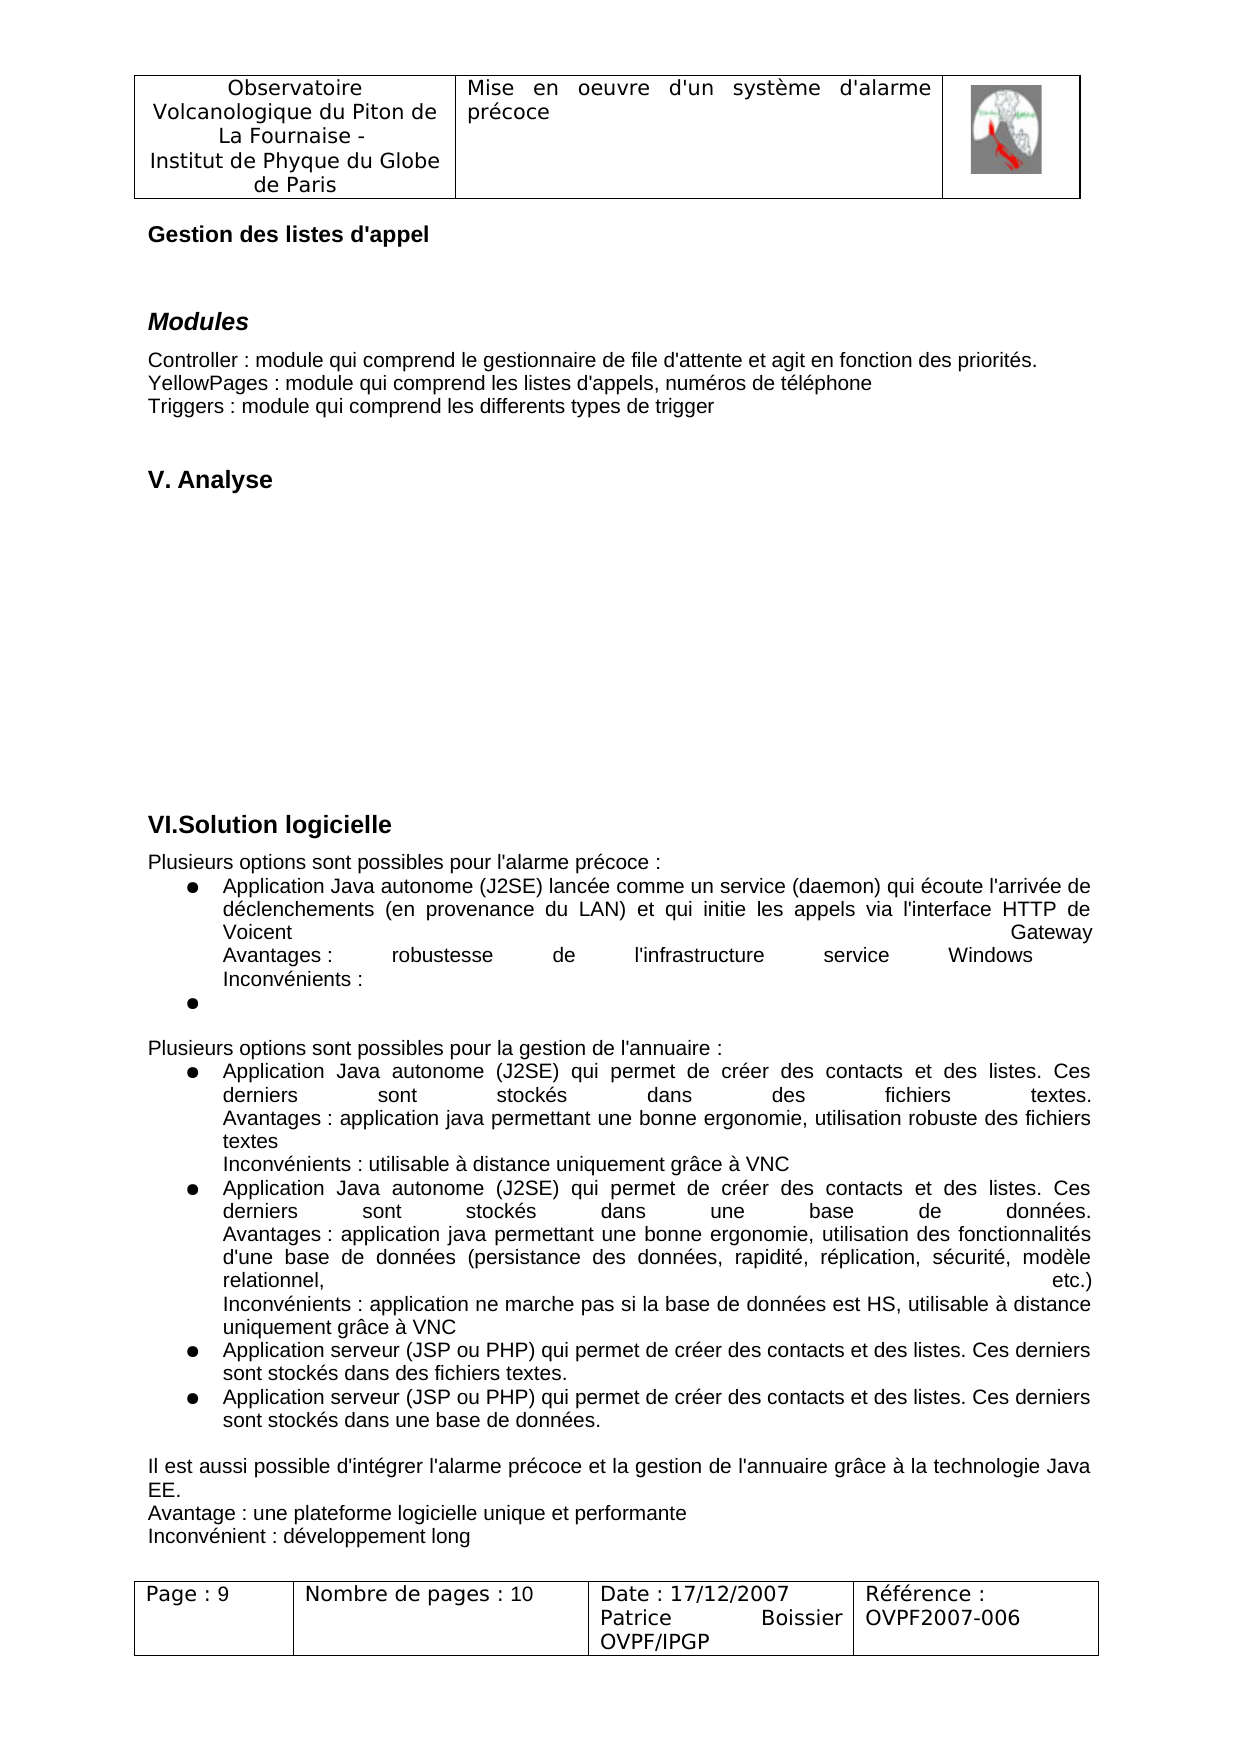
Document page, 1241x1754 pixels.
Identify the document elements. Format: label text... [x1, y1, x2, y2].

subtitle Gestion des listes d'appel [148, 222, 1092, 247]
text Plusieurs options sont possibles pour la gestion de l'annuaire : [148, 1037, 1092, 1060]
text YellowPages : module qui comprend les listes d'appels, numéros de téléphone [148, 372, 1092, 395]
picture [970, 85, 1042, 174]
text Triggers : module qui comprend les differents types de trigger [148, 395, 1092, 418]
list Application Java autonome (J2SE) qui permet de créer des contacts et des listes. Ces derniers sont stockés dans une base de données. Avantages : application java permettant une bonne ergonomie, utilisation des fonctionnalités d'une base de données (persistance des données, rapidité, réplication, sécurité, modèle relationnel, etc.) Inconvénients : application ne marche pas si la base de données est HS, utilisable à distance uniquement grâce à VNC [185, 1176, 1092, 1339]
text Controller : module qui comprend le gestionnaire de file d'attente et agit en fonction des priorités. [148, 348, 1092, 372]
subtitle Modules [148, 308, 1092, 336]
text Plusieurs options sont possibles pour l'alarme précoce : [148, 851, 1092, 874]
subtitle Solution logicielle [148, 811, 1092, 838]
list Application Java autonome (J2SE) lancée comme un service (daemon) qui écoute l'arrivée de déclenchements (en provenance du LAN) et qui initie les appels via l'interface HTTP de Voicent Gateway Avantages : robustesse de l'infrastructure service Windows Inconvénients : [185, 874, 1092, 990]
text Avantage : une plateforme logicielle unique et performante [148, 1501, 1092, 1524]
text Inconvénient : développement long [148, 1524, 1092, 1548]
list Application Java autonome (J2SE) qui permet de créer des contacts et des listes. Ces derniers sont stockés dans des fichiers textes. Avantages : application java permettant une bonne ergonomie, utilisation robuste des fichiers textes Inconvénients : utilisable à distance uniquement grâce à VNC [185, 1060, 1092, 1176]
list Application serveur (JSP ou PHP) qui permet de créer des contacts et des listes. Ces derniers sont stockés dans une base de données. [185, 1385, 1092, 1432]
list Application serveur (JSP ou PHP) qui permet de créer des contacts et des listes. Ces derniers sont stockés dans des fichiers textes. [185, 1339, 1092, 1385]
subtitle Analyse [148, 466, 1092, 494]
text Il est aussi possible d'intégrer l'alarme précoce et la gestion de l'annuaire grâce à la technologie Java EE. [148, 1455, 1092, 1501]
